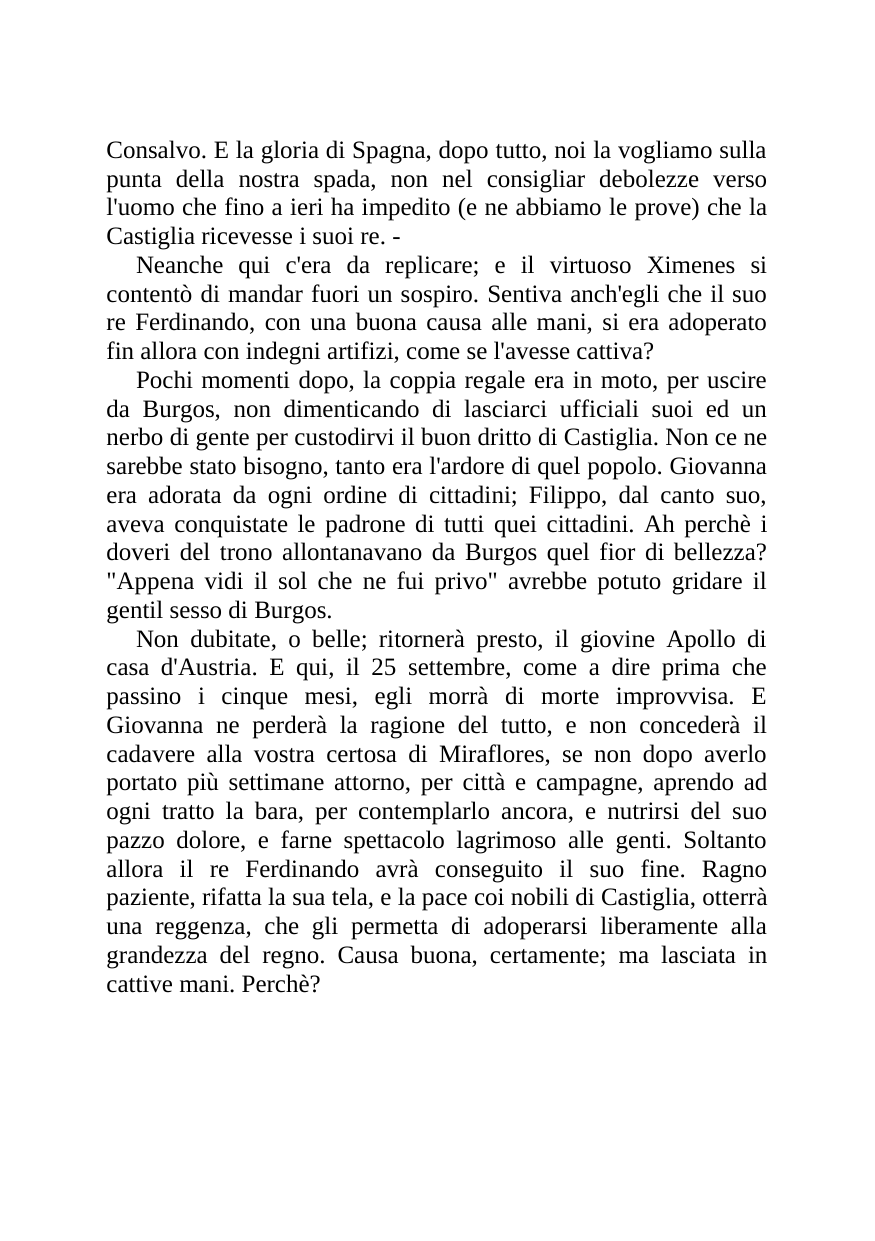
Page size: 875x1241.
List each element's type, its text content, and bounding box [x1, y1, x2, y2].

text Pochi momenti dopo, la coppia regale era in moto, per uscire da Burgos, non dimenticando di lasciarci ufficiali suoi ed un nerbo di gente per custodirvi il buon dritto di Castiglia. Non ce ne sarebbe stato bisogno, tanto era l'ardore di quel popolo. Giovanna era adorata da ogni ordine di cittadini; Filippo, dal canto suo, aveva conquistate le padrone di tutti quei cittadini. Ah perchè i doveri del trono allontanavano da Burgos quel fior di bellezza? "Appena vidi il sol che ne fui privo" avrebbe potuto gridare il gentil sesso di Burgos. [106, 365, 768, 624]
text Non dubitate, o belle; ritornerà presto, il giovine Apollo di casa d'Austria. E qui, il 25 settembre, come a dire prima che passino i cinque mesi, egli morrà di morte improvvisa. E Giovanna ne perderà la ragione del tutto, e non concederà il cadavere alla vostra certosa di Miraflores, se non dopo averlo portato più settimane attorno, per città e campagne, aprendo ad ogni tratto la bara, per contemplarlo ancora, e nutrirsi del suo pazzo dolore, e farne spettacolo lagrimoso alle genti. Soltanto allora il re Ferdinando avrà conseguito il suo fine. Ragno paziente, rifatta la sua tela, e la pace coi nobili di Castiglia, otterrà una reggenza, che gli permetta di adoperarsi liberamente alla grandezza del regno. Causa buona, certamente; ma lasciata in cattive mani. Perchè? [106, 624, 768, 997]
text Neanche qui c'era da replicare; e il virtuoso Ximenes si contentò di mandar fuori un sospiro. Sentiva anch'egli che il suo re Ferdinando, con una buona causa alle mani, si era adoperato fin allora con indegni artifizi, come se l'avesse cattiva? [106, 250, 768, 365]
text Consalvo. E la gloria di Spagna, dopo tutto, noi la vogliamo sulla punta della nostra spada, non nel consigliar debolezze verso l'uomo che fino a ieri ha impedito (e ne abbiamo le prove) che la Castiglia ricevesse i suoi re. - [106, 135, 768, 250]
